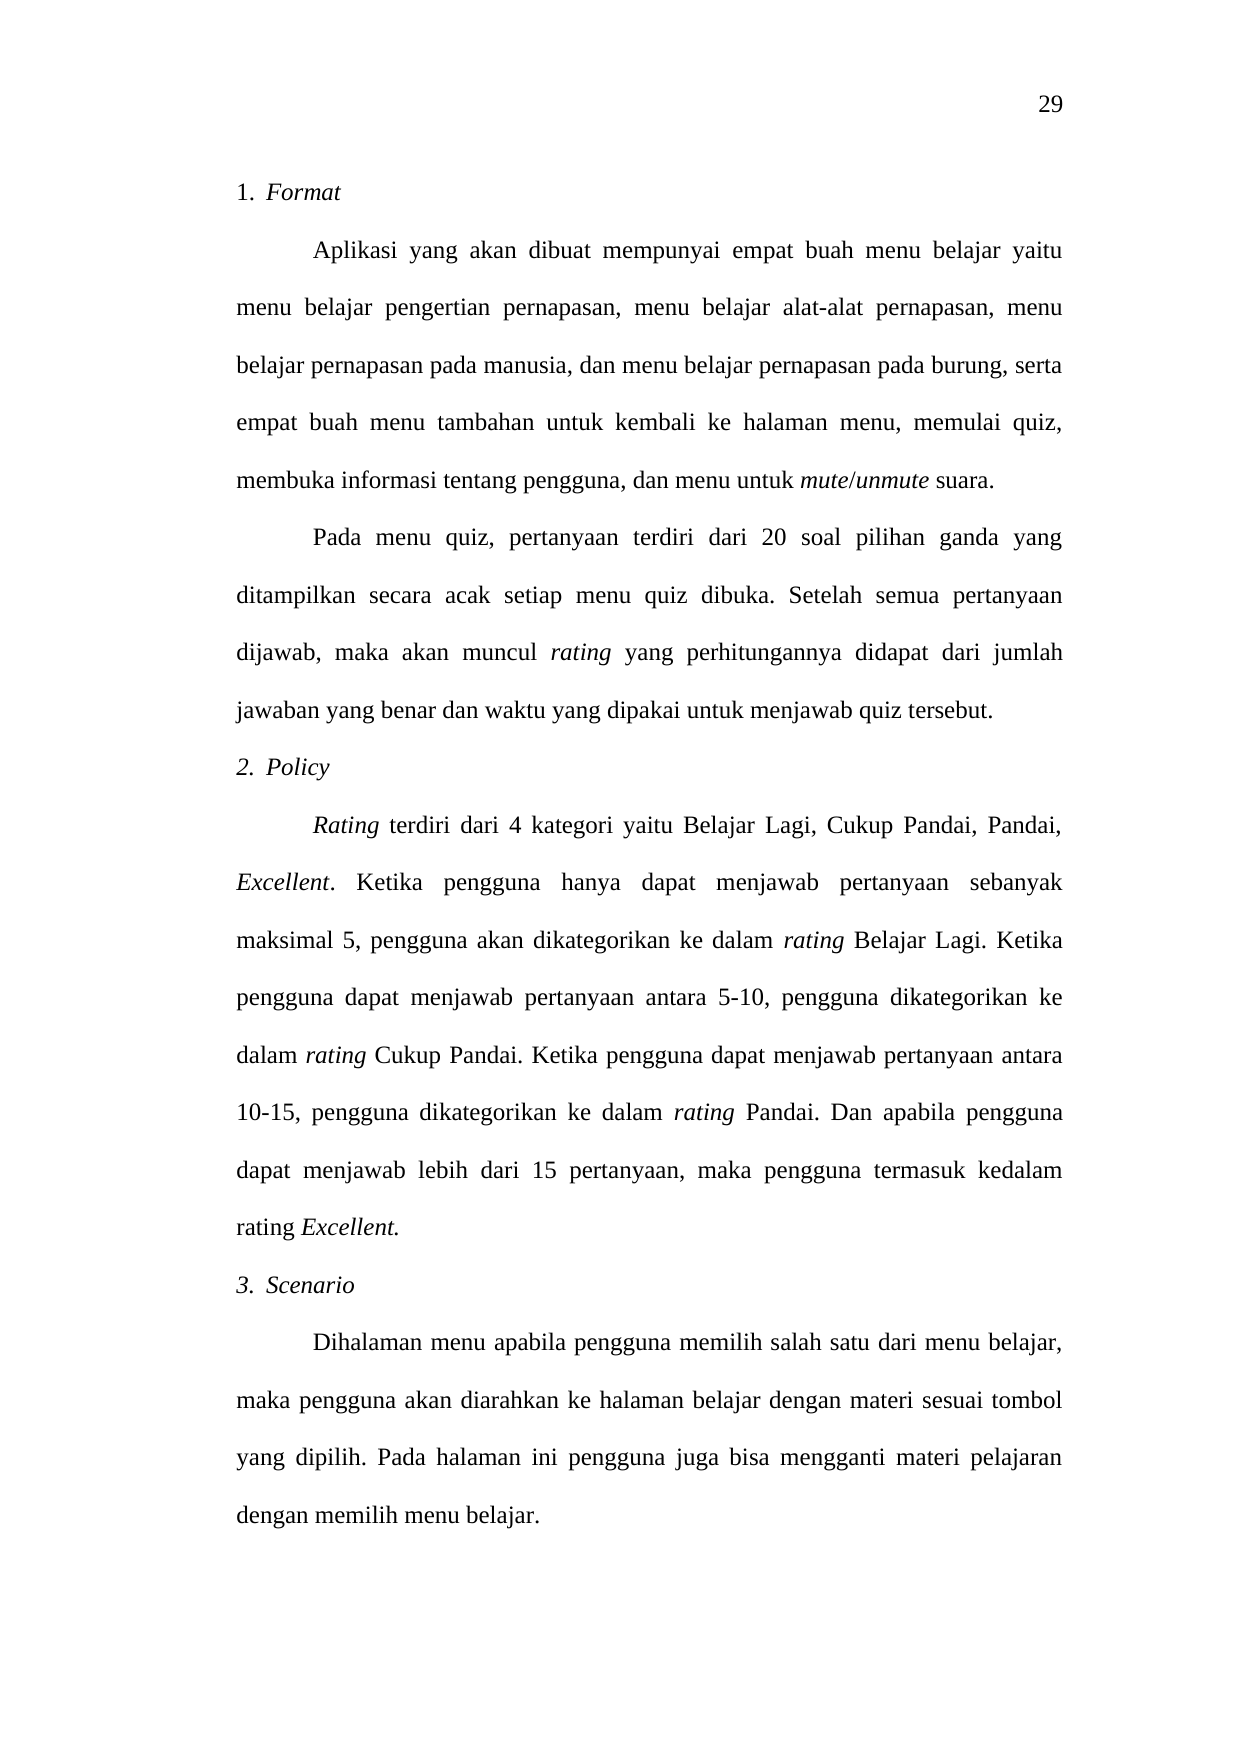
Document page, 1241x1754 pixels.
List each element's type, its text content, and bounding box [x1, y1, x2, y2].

text Pada menu quiz, pertanyaan terdiri dari 20 soal pilihan ganda yang ditampilkan secara acak setiap menu quiz dibuka. Setelah semua pertanyaan dijawab, maka akan muncul rating yang perhitungannya didapat dari jumlah jawaban yang benar dan waktu yang dipakai untuk menjawab quiz tersebut. [236, 522, 1063, 723]
list Policy [236, 752, 1063, 781]
list Scenario [236, 1270, 1063, 1298]
text Dihalaman menu apabila pengguna memilih salah satu dari menu belajar, maka pengguna akan diarahkan ke halaman belajar dengan materi sesuai tombol yang dipilih. Pada halaman ini pengguna juga bisa mengganti materi pelajaran dengan memilih menu belajar. [236, 1327, 1063, 1528]
text Aplikasi yang akan dibuat mempunyai empat buah menu belajar yaitu menu belajar pengertian pernapasan, menu belajar alat-alat pernapasan, menu belajar pernapasan pada manusia, dan menu belajar pernapasan pada burung, serta empat buah menu tambahan untuk kembali ke halaman menu, memulai quiz, membuka informasi tentang pengguna, dan menu untuk mute/unmute suara. [236, 235, 1063, 493]
list Format [236, 177, 1063, 206]
text Rating terdiri dari 4 kategori yaitu Belajar Lagi, Cukup Pandai, Pandai, Excellent. Ketika pengguna hanya dapat menjawab pertanyaan sebanyak maksimal 5, pengguna akan dikategorikan ke dalam rating Belajar Lagi. Ketika pengguna dapat menjawab pertanyaan antara 5-10, pengguna dikategorikan ke dalam rating Cukup Pandai. Ketika pengguna dapat menjawab pertanyaan antara 10-15, pengguna dikategorikan ke dalam rating Pandai. Dan apabila pengguna dapat menjawab lebih dari 15 pertanyaan, maka pengguna termasuk kedalam rating Excellent. [236, 810, 1063, 1241]
